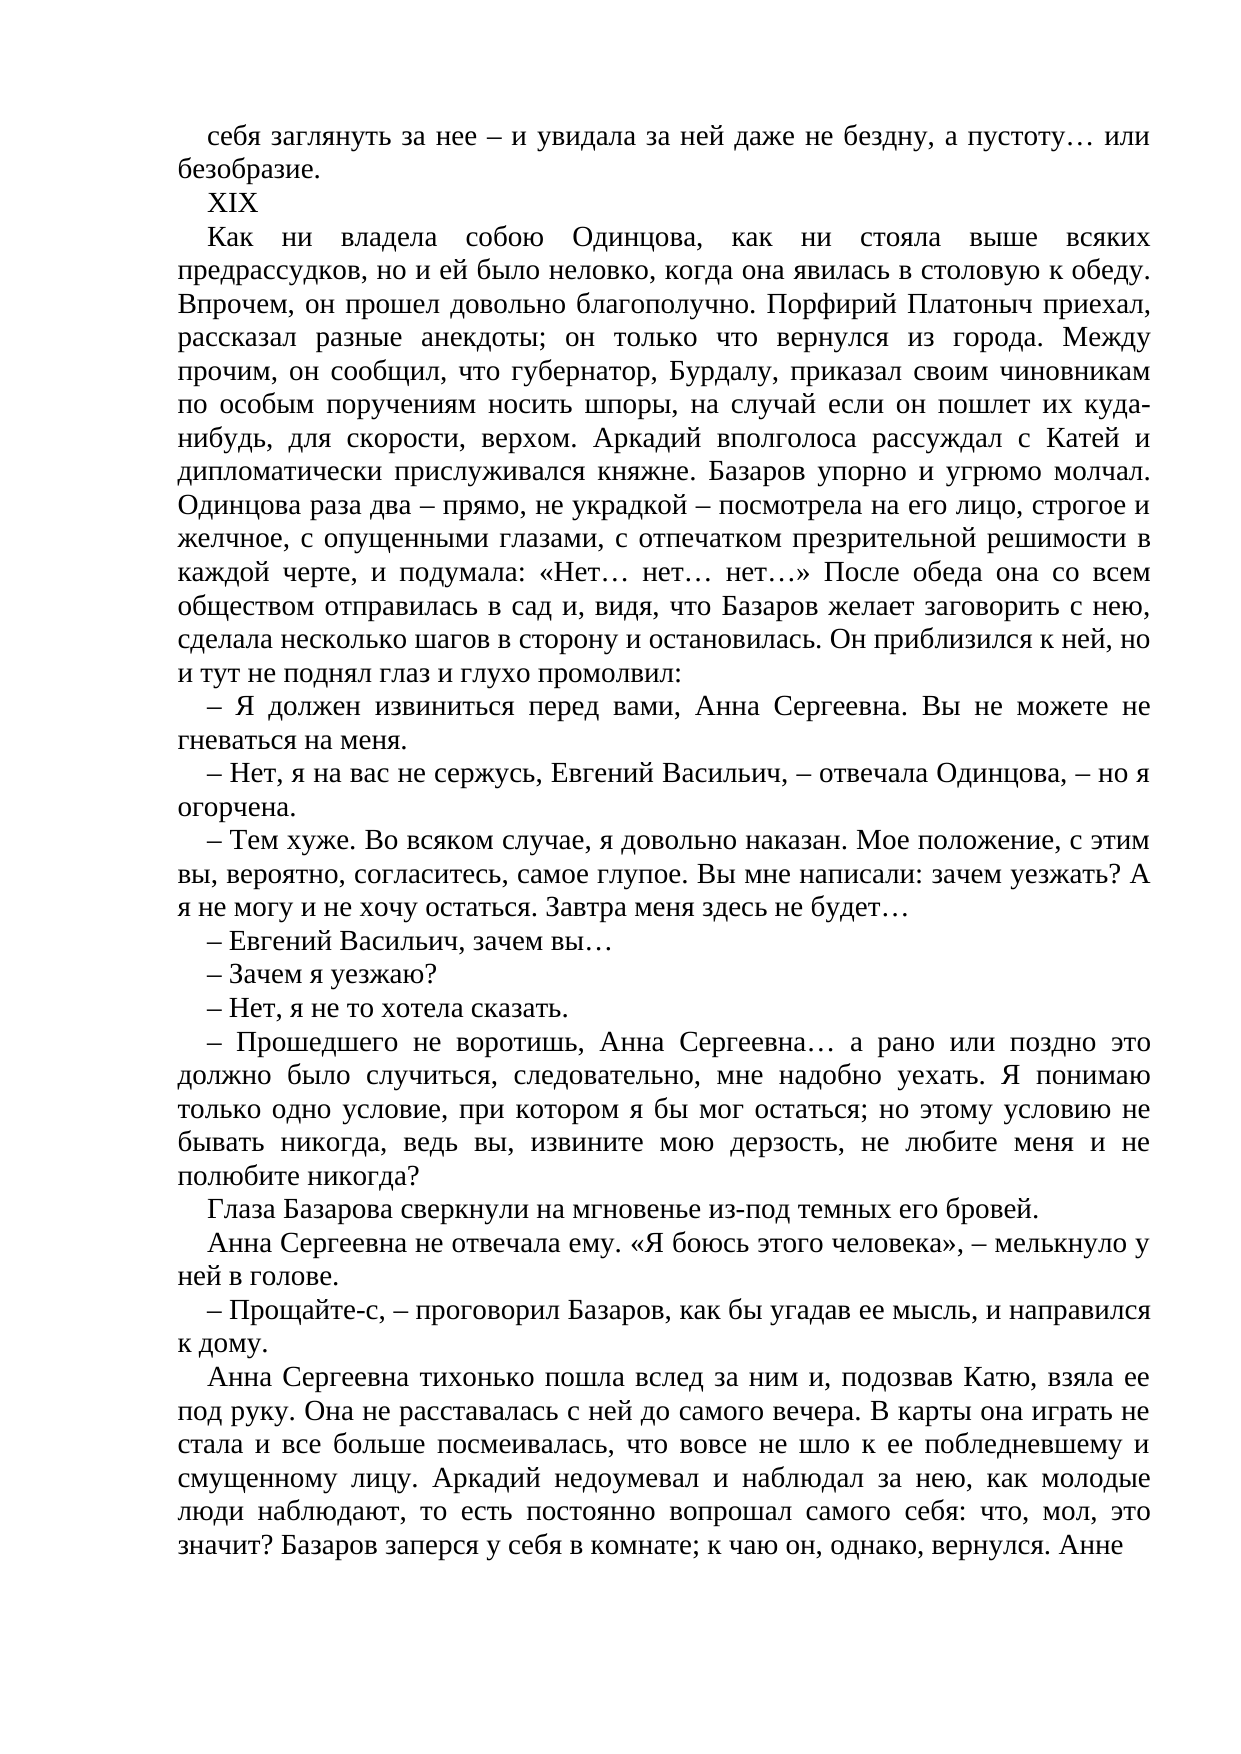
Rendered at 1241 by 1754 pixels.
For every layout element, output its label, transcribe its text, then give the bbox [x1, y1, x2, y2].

text – Прошедшего не воротишь, Анна Сергеевна… а рано или поздно это должно было случиться, следовательно, мне надобно уехать. Я понимаю только одно условие, при котором я бы мог остаться; но этому условию не бывать никогда, ведь вы, извините мою дерзость, не любите меня и не полюбите никогда? [177, 1024, 1152, 1191]
text – Зачем я уезжаю? [177, 957, 1152, 990]
text – Нет, я на вас не сержусь, Евгений Васильич, – отвечала Одинцова, – но я огорчена. [177, 755, 1152, 822]
text – Нет, я не то хотела сказать. [177, 990, 1152, 1024]
text Глаза Базарова сверкнули на мгновенье из-под темных его бровей. [177, 1191, 1152, 1225]
text себя заглянуть за нее – и увидала за ней даже не бездну, а пустоту… или безобразие. [177, 118, 1152, 185]
text Анна Сергеевна тихонько пошла вслед за ним и, подозвав Катю, взяла ее под руку. Она не расставалась с ней до самого вечера. В карты она играть не стала и все больше посмеивалась, что вовсе не шло к ее побледневшему и смущенному лицу. Аркадий недоумевал и наблюдал за нею, как молодые люди наблюдают, то есть постоянно вопрошал самого себя: что, мол, это значит? Базаров заперся у себя в комнате; к чаю он, однако, вернулся. Анне [177, 1359, 1152, 1560]
text – Прощайте-с, – проговорил Базаров, как бы угадав ее мысль, и направился к дому. [177, 1292, 1152, 1359]
text – Я должен извиниться перед вами, Анна Сергеевна. Вы не можете не гневаться на меня. [177, 688, 1152, 755]
text Как ни владела собою Одинцова, как ни стояла выше всяких предрассудков, но и ей было неловко, когда она явилась в столовую к обеду. Впрочем, он прошел довольно благополучно. Порфирий Платоныч приехал, рассказал разные анекдоты; он только что вернулся из города. Между прочим, он сообщил, что губернатор, Бурдалу, приказал своим чиновникам по особым поручениям носить шпоры, на случай если он пошлет их куда-нибудь, для скорости, верхом. Аркадий вполголоса рассуждал с Катей и дипломатически прислуживался княжне. Базаров упорно и угрюмо молчал. Одинцова раза два – прямо, не украдкой – посмотрела на его лицо, строгое и желчное, с опущенными глазами, с отпечатком презрительной решимости в каждой черте, и подумала: «Нет… нет… нет…» После обеда она со всем обществом отправилась в сад и, видя, что Базаров желает заговорить с нею, сделала несколько шагов в сторону и остановилась. Он приблизился к ней, но и тут не поднял глаз и глухо промолвил: [177, 219, 1152, 688]
text – Евгений Васильич, зачем вы… [177, 923, 1152, 957]
text XIX [177, 185, 1152, 219]
text Анна Сергеевна не отвечала ему. «Я боюсь этого человека», – мелькнуло у ней в голове. [177, 1225, 1152, 1292]
text – Тем хуже. Во всяком случае, я довольно наказан. Мое положение, с этим вы, вероятно, согласитесь, самое глупое. Вы мне написали: зачем уезжать? А я не могу и не хочу остаться. Завтра меня здесь не будет… [177, 822, 1152, 923]
